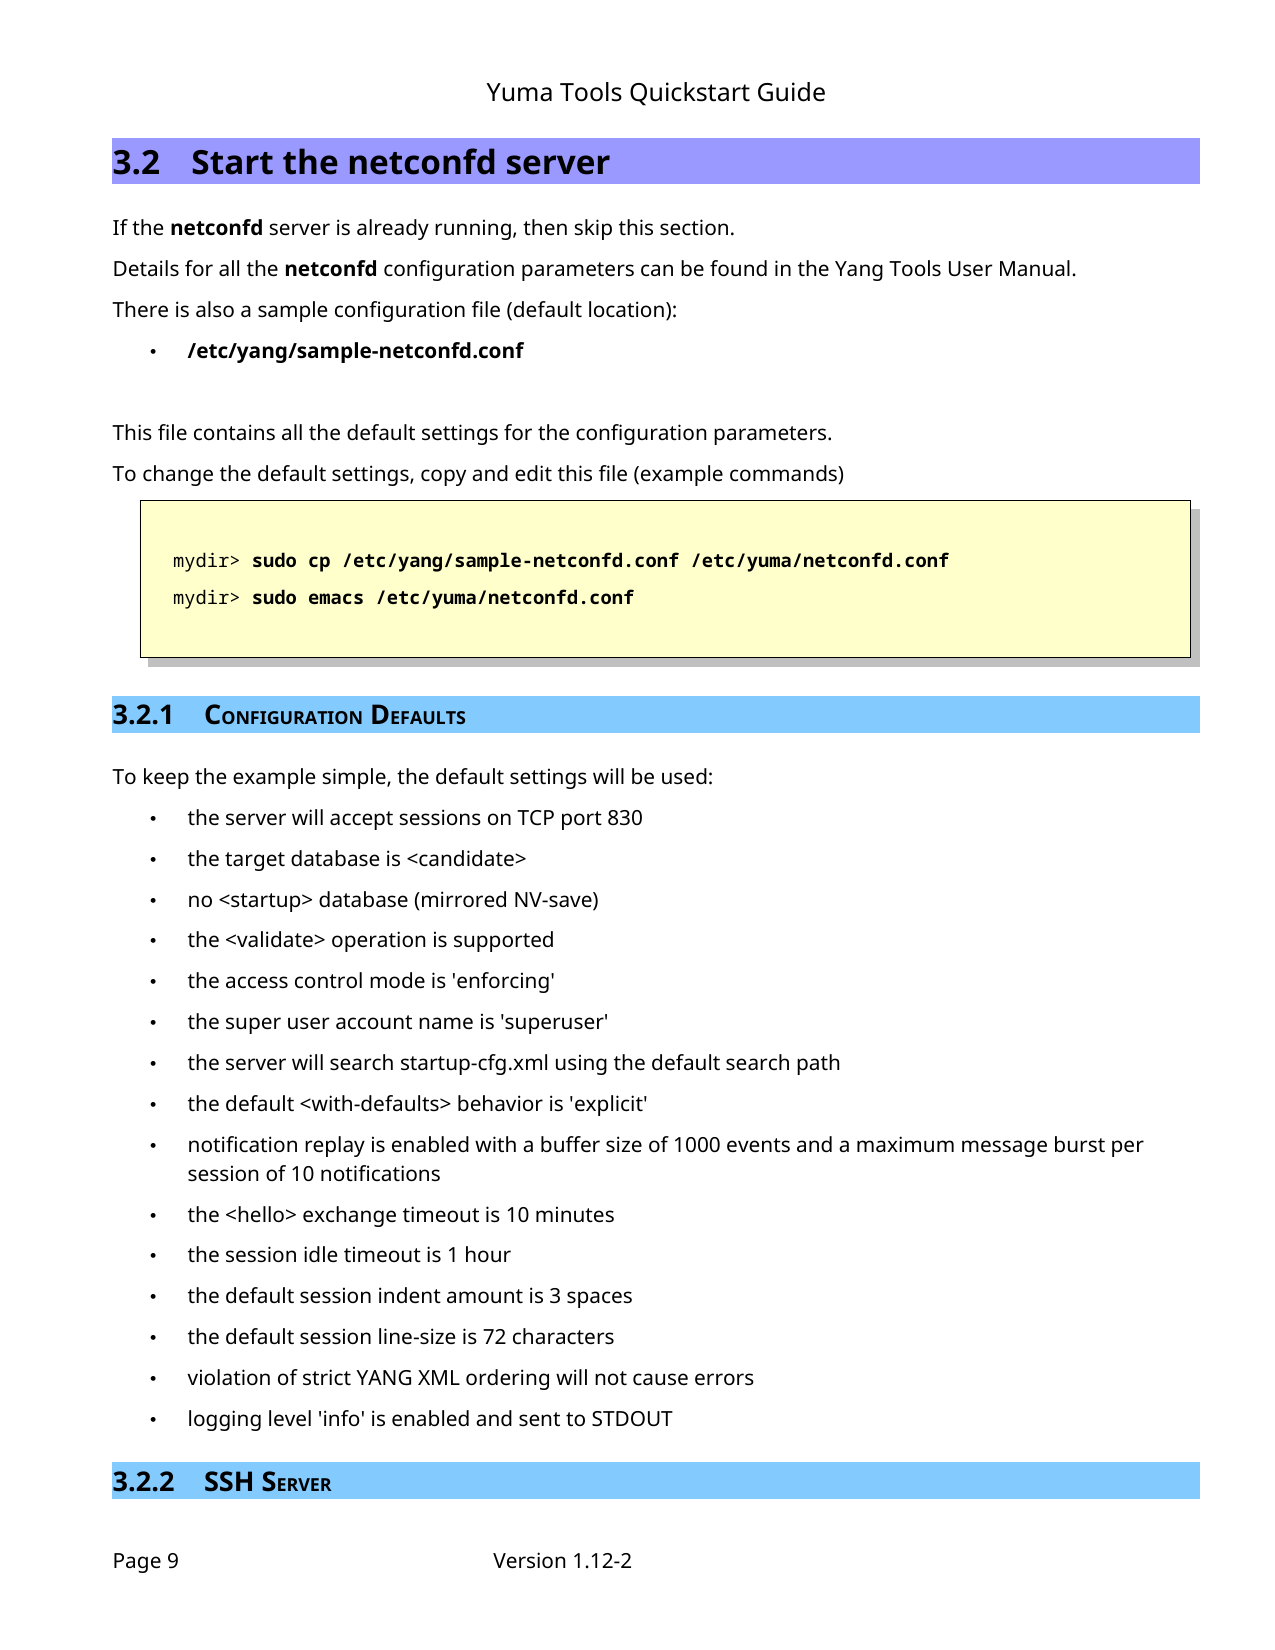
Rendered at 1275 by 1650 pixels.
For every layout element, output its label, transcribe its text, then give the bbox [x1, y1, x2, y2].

list the <hello> exchange timeout is 10 minutes [150, 1200, 1200, 1228]
text mydir> sudo cp /etc/yang/sample-netconfd.conf /etc/yuma/netconfd.conf [141, 537, 1190, 573]
list notification replay is enabled with a buffer size of 1000 events and a maximum message burst per session of 10 notifications [150, 1130, 1200, 1187]
subtitle SSH Server [112, 1462, 1200, 1499]
list the access control mode is 'enforcing' [150, 967, 1200, 995]
list the target database is <candidate> [150, 844, 1200, 872]
text There is also a sample configuration file (default location): [112, 295, 1200, 323]
subtitle Configuration Defaults [112, 696, 1200, 733]
list the server will accept sessions on TCP port 830 [150, 803, 1200, 831]
text To change the default settings, copy and edit this file (example commands) [112, 459, 1200, 487]
list the default session indent amount is 3 spaces [150, 1282, 1200, 1310]
list the super user account name is 'superuser' [150, 1007, 1200, 1036]
text mydir> sudo emacs /etc/yuma/netconfd.conf [141, 575, 1190, 610]
list the default <with-defaults> behavior is 'explicit' [150, 1089, 1200, 1118]
list logging level 'info' is enabled and sent to STDOUT [150, 1404, 1200, 1433]
list the <validate> operation is supported [150, 926, 1200, 954]
text If the netconfd server is already running, then skip this section. [112, 213, 1200, 242]
list no <startup> database (mirrored NV-save) [150, 885, 1200, 913]
list the session idle timeout is 1 hour [150, 1241, 1200, 1269]
subtitle Start the netconfd server [112, 138, 1200, 184]
text This file contains all the default settings for the configuration parameters. [112, 418, 1200, 446]
text Details for all the netconfd configuration parameters can be found in the Yang Tools User Manual. [112, 254, 1200, 282]
list the default session line-size is 72 characters [150, 1322, 1200, 1351]
text To keep the example simple, the default settings will be used: [112, 762, 1200, 790]
list /etc/yang/sample-netconfd.conf [150, 336, 1200, 364]
list violation of strict YANG XML ordering will not cause errors [150, 1363, 1200, 1392]
list the server will search startup-cfg.xml using the default search path [150, 1048, 1200, 1077]
